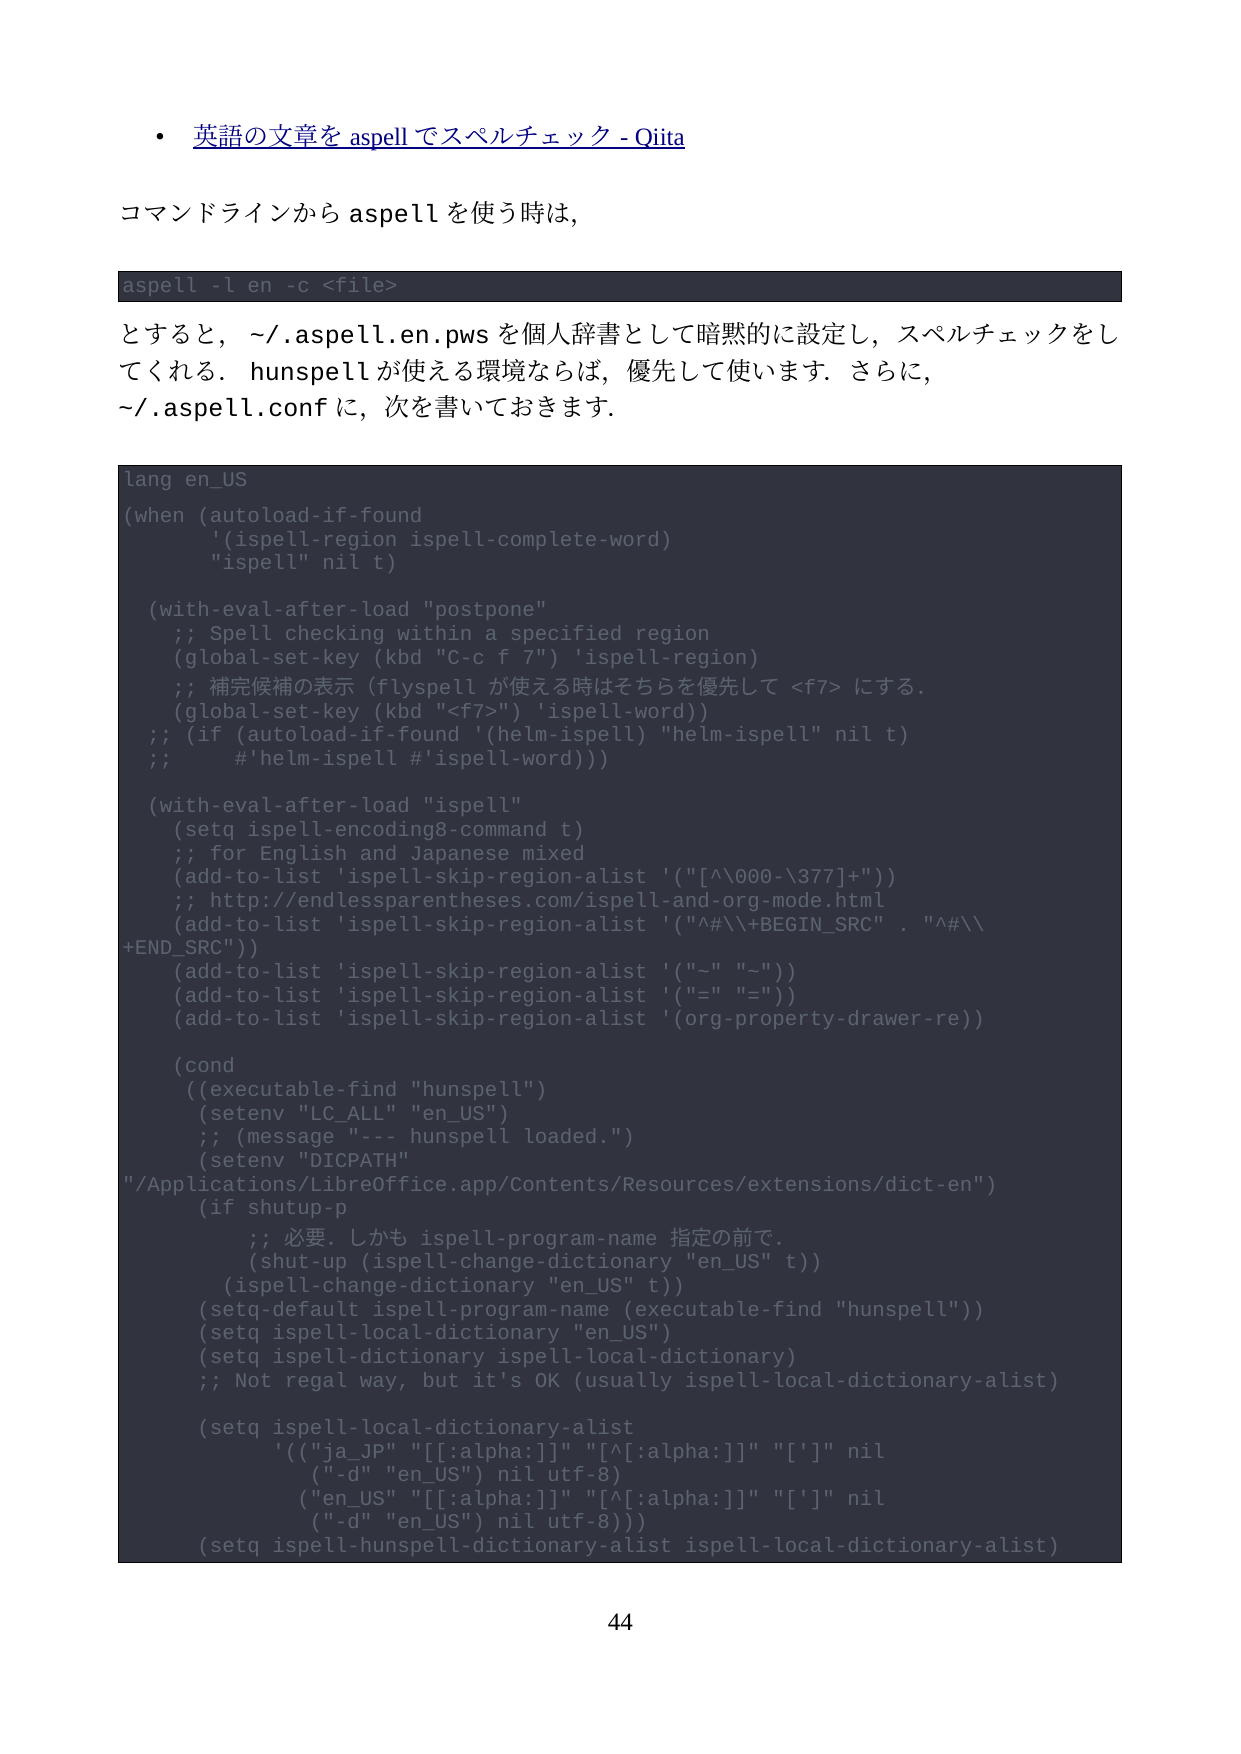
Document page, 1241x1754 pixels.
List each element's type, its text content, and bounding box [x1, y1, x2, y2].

text (setq ispell-local-dictionary "en_US") [119, 1318, 1121, 1342]
text ("en_US" "[[:alpha:]]" "[^[:alpha:]]" "[']" nil [119, 1484, 1121, 1508]
text (setq ispell-dictionary ispell-local-dictionary) [119, 1342, 1121, 1366]
text (global-set-key (kbd "C-c f 7") 'ispell-region) [119, 643, 1121, 666]
text (add-to-list 'ispell-skip-region-alist '("[^\000-\377]+")) [119, 862, 1121, 886]
text (add-to-list 'ispell-skip-region-alist '("^#\\+BEGIN_SRC" . "^#\\+END_SRC")) [119, 910, 1121, 957]
text ;; 必要．しかも ispell-program-name 指定の前で． [119, 1217, 1121, 1247]
text ("-d" "en_US") nil utf-8) [119, 1460, 1121, 1484]
text '(("ja_JP" "[[:alpha:]]" "[^[:alpha:]]" "[']" nil [119, 1437, 1121, 1460]
text (with-eval-after-load "postpone" [119, 596, 1121, 619]
text ;; 補完候補の表示（flyspell が使える時はそちらを優先して <f7> にする． [119, 666, 1121, 697]
text (setq ispell-encoding8-command t) [119, 815, 1121, 839]
text ;; http://endlessparentheses.com/ispell-and-org-mode.html [119, 886, 1121, 910]
text aspell -l en -c <file> [119, 272, 1121, 301]
text ;; #'helm-ispell #'ispell-word))) [119, 744, 1121, 768]
text "ispell" nil t) [119, 548, 1121, 572]
text ;; Spell checking within a specified region [119, 619, 1121, 643]
text ;; for English and Japanese mixed [119, 839, 1121, 862]
text (setenv "LC_ALL" "en_US") [119, 1099, 1121, 1122]
text (add-to-list 'ispell-skip-region-alist '(org-property-drawer-re)) [119, 1004, 1121, 1028]
text (when (autoload-if-found [119, 501, 1121, 524]
text (setq ispell-hunspell-dictionary-alist ispell-local-dictionary-alist) [119, 1531, 1121, 1562]
text コマンドラインから aspell を使う時は， [118, 193, 1122, 258]
text (add-to-list 'ispell-skip-region-alist '("=" "=")) [119, 981, 1121, 1004]
text ;; Not regal way, but it's OK (usually ispell-local-dictionary-alist) [119, 1366, 1121, 1389]
text (setq ispell-local-dictionary-alist [119, 1413, 1121, 1437]
text (add-to-list 'ispell-skip-region-alist '("~" "~")) [119, 957, 1121, 981]
text (cond [119, 1052, 1121, 1075]
text (if shutup-p [119, 1193, 1121, 1217]
text (shut-up (ispell-change-dictionary "en_US" t)) [119, 1247, 1121, 1271]
text とすると， ~/.aspell.en.pws を個人辞書として暗黙的に設定し，スペルチェックをしてくれる． hunspell が使える環境ならば，優先して使います．さらに， ~/.aspell.conf に，次を書いておきます． [118, 315, 1122, 452]
text ;; (message "--- hunspell loaded.") [119, 1122, 1121, 1146]
text ;; (if (autoload-if-found '(helm-ispell) "helm-ispell" nil t) [119, 721, 1121, 744]
text '(ispell-region ispell-complete-word) [119, 524, 1121, 548]
list 英語の文章を aspell でスペルチェック - Qiita [156, 118, 1122, 181]
text ("-d" "en_US") nil utf-8))) [119, 1508, 1121, 1531]
text (setq-default ispell-program-name (executable-find "hunspell")) [119, 1295, 1121, 1318]
text (with-eval-after-load "ispell" [119, 791, 1121, 815]
text ((executable-find "hunspell") [119, 1075, 1121, 1099]
text lang en_US [119, 466, 1121, 492]
text (ispell-change-dictionary "en_US" t)) [119, 1271, 1121, 1295]
text (global-set-key (kbd "<f7>") 'ispell-word)) [119, 697, 1121, 721]
text (setenv "DICPATH" "/Applications/LibreOffice.app/Contents/Resources/extensions/dict-en") [119, 1146, 1121, 1193]
